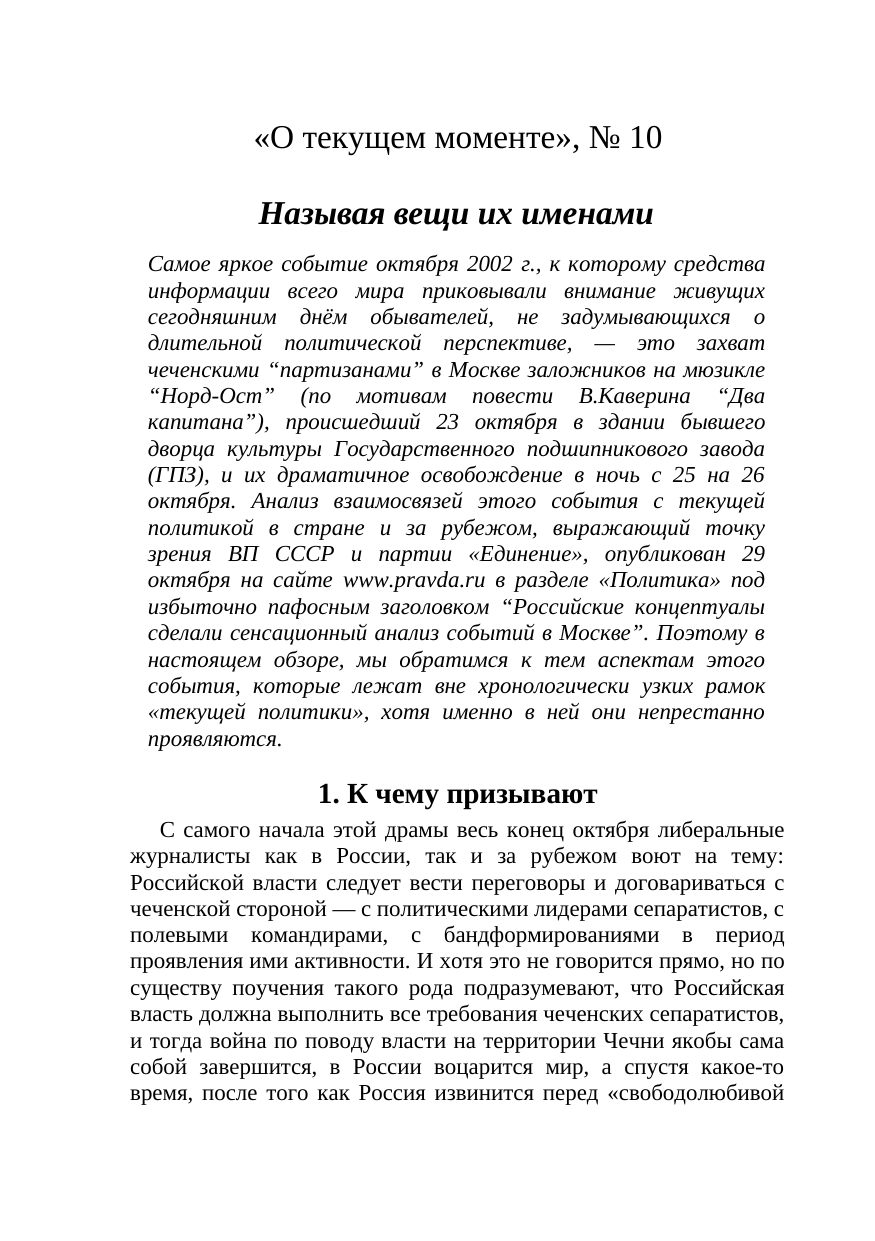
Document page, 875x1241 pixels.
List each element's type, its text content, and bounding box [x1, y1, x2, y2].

text «О текущем моменте», № 10 [130, 117, 786, 156]
subtitle 1. К чему призывают [130, 776, 786, 809]
text Самое яркое событие октября 2002 г., к которому средства информации всего мира приковывали внимание живущих сегодняшним днём обывателей, не задумывающихся о длительной политической перспективе, — это захват чеченскими “партизанами” в Москве заложников на мюзикле “Норд-Ост” (по мотивам повести В.Каверина “Два капитана”), происшедший 23 октября в здании бывшего дворца культуры Государственного подшипникового завода (ГПЗ), и их драматичное освобождение в ночь с 25 на 26 октября. Анализ взаимосвязей этого события с текущей политикой в стране и за рубежом, выражающий точку зрения ВП СССР и партии «Единение», опубликован 29 октября на сайте www.pravda.ru в разделе «Политика» под избыточно пафосным заголовком “Российские концептуалы сделали сенсационный анализ событий в Москве”. Поэтому в настоящем обзоре, мы обратимся к тем аспектам этого события, которые лежат вне хронологически узких рамок «текущей политики», хотя именно в ней они непрестанно проявляются. [148, 250, 768, 751]
text С самого начала этой драмы весь конец октября либеральные журналисты как в России, так и за рубежом воют на тему: Российской власти следует вести переговоры и договариваться с чеченской стороной — с политическими лидерами сепаратистов, с полевыми командирами, с бандформированиями в период проявления ими активности. И хотя это не говорится прямо, но по существу поучения такого рода подразумевают, что Российская власть должна выполнить все требования чеченских сепаратистов, и тогда война по поводу власти на территории Чечни якобы сама собой завершится, в России воцарится мир, а спустя какое-то время, после того как Россия извинится перед «свободолюбивой [130, 816, 786, 1106]
subtitle Называя вещи их именами [130, 193, 786, 232]
